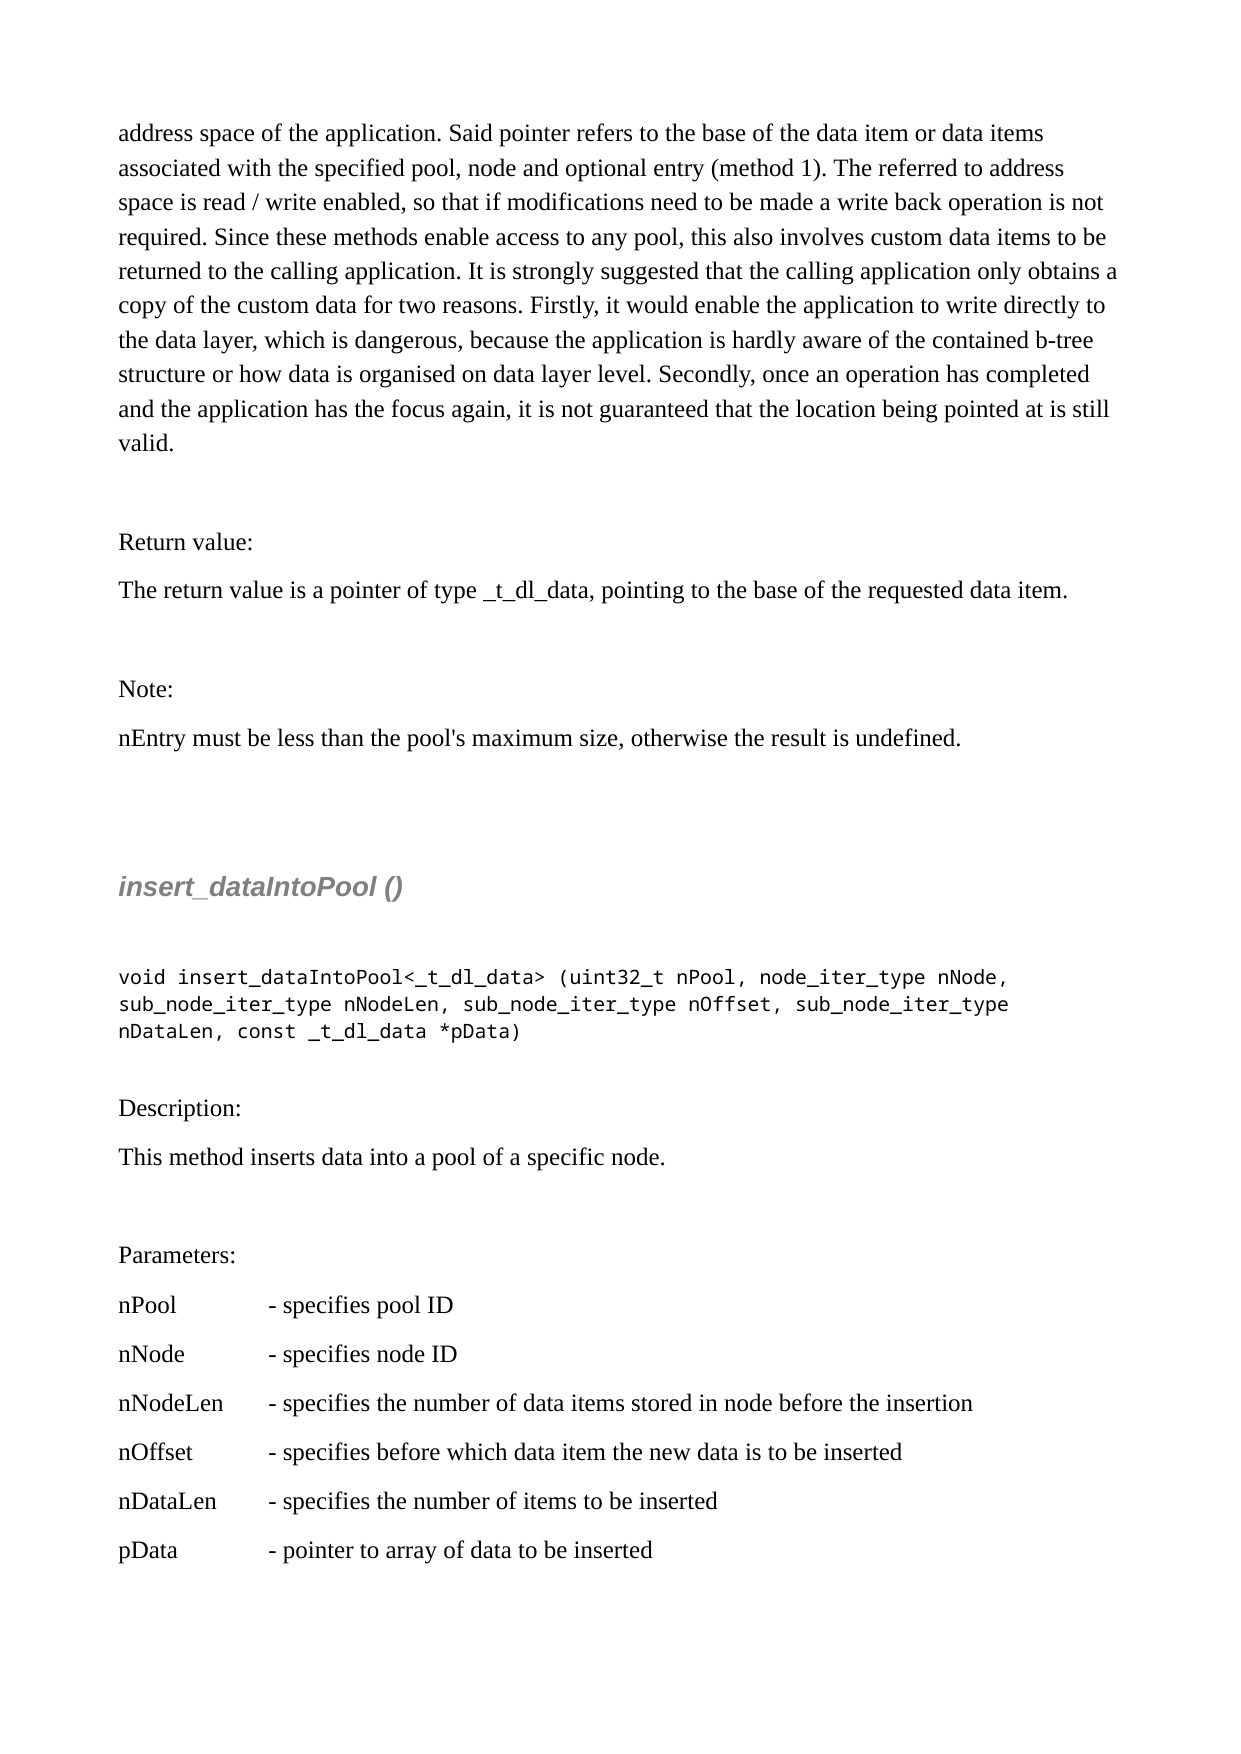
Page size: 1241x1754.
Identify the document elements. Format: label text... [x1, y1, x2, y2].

text Note: [118, 674, 1122, 702]
text The return value is a pointer of type _t_dl_data, pointing to the base of the requested data item. [118, 576, 1122, 604]
text nNodeLen - specifies the number of data items stored in node before the insertion [118, 1388, 1122, 1417]
text Return value: [118, 527, 1122, 555]
text Parameters: [118, 1241, 1122, 1269]
text Description: [118, 1093, 1122, 1122]
text nEntry must be less than the pool's maximum size, otherwise the result is undefined. [118, 723, 1122, 752]
text nOffset - specifies before which data item the new data is to be inserted [118, 1437, 1122, 1466]
text nNode - specifies node ID [118, 1339, 1122, 1367]
text address space of the application. Said pointer refers to the base of the data item or data items associated with the specified pool, node and optional entry (method 1). The referred to address space is read / write enabled, so that if modifications need to be made a write back operation is not required. Since these methods enable access to any pool, this also involves custom data items to be returned to the calling application. It is strongly suggested that the calling application only obtains a copy of the custom data for two reasons. Firstly, it would enable the application to write directly to the data layer, which is dangerous, because the application is hardly aware of the contained b-tree structure or how data is organised on data layer level. Secondly, once an operation has completed and the application has the focus again, it is not guaranteed that the location being pointed at is still valid. [118, 118, 1122, 457]
text nDataLen - specifies the number of items to be inserted [118, 1486, 1122, 1515]
text pData - pointer to array of data to be inserted [118, 1535, 1122, 1564]
subtitle insert_dataIntoPool () [118, 870, 1122, 902]
text This method inserts data into a pool of a specific node. [118, 1142, 1122, 1171]
text nPool - specifies pool ID [118, 1290, 1122, 1318]
text void insert_dataIntoPool<_t_dl_data> (uint32_t nPool, node_iter_type nNode, sub_node_iter_type nNodeLen, sub_node_iter_type nOffset, sub_node_iter_type nDataLen, const _t_dl_data *pData) [118, 963, 1122, 1044]
